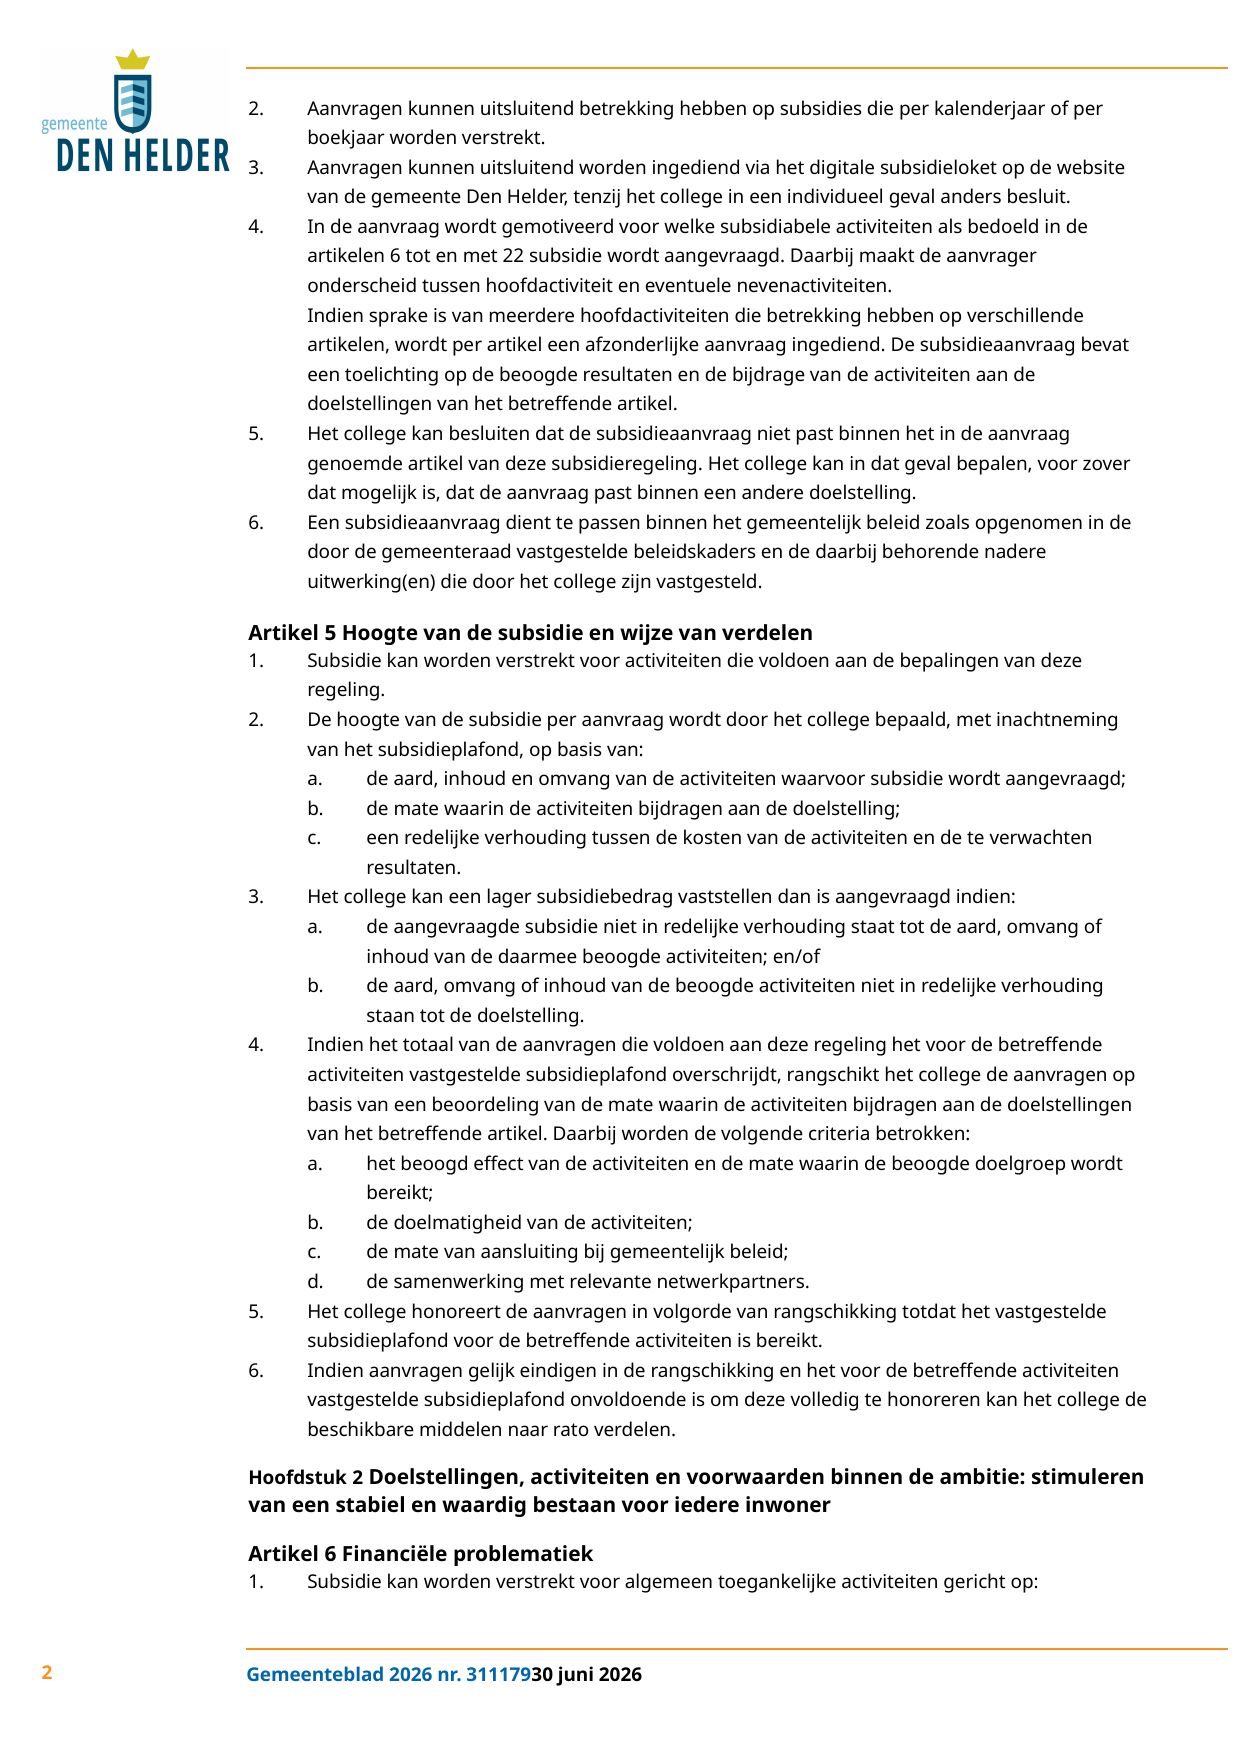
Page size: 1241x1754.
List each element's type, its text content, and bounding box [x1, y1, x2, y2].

list de mate waarin de activiteiten bijdragen aan de doelstelling; [307, 795, 1152, 821]
list het beoogd effect van de activiteiten en de mate waarin de beoogde doelgroep wordt bereikt; [307, 1150, 1152, 1205]
picture [182, 144, 187, 165]
list Het college kan besluiten dat de subsidieaanvraag niet past binnen het in de aanvraag genoemde artikel van deze subsidieregeling. Het college kan in dat geval bepalen, voor zover dat mogelijk is, dat de aanvraag past binnen een andere doelstelling. [248, 420, 1152, 505]
list Subsidie kan worden verstrekt voor activiteiten die voldoen aan de bepalingen van deze regeling. [248, 647, 1152, 702]
list Het college kan een lager subsidiebedrag vaststellen dan is aangevraagd indien: [248, 884, 1152, 909]
list de aard, inhoud en omvang van de activiteiten waarvoor subsidie wordt aangevraagd; [307, 765, 1152, 791]
list Een subsidieaanvraag dient te passen binnen het gemeentelijk beleid zoals opgenomen in de door de gemeenteraad vastgestelde beleidskaders en de daarbij behorende nadere uitwerking(en) die door het college zijn vastgesteld. [248, 509, 1152, 594]
picture [63, 144, 68, 165]
list In de aanvraag wordt gemotiveerd voor welke subsidiabele activiteiten als bedoeld in de artikelen 6 tot en met 22 subsidie wordt aangevraagd. Daarbij maakt de aanvrager onderscheid tussen hoofdactiviteit en eventuele nevenactiviteiten. [248, 213, 1152, 298]
list Aanvragen kunnen uitsluitend worden ingediend via het digitale subsidieloket op de website van de gemeente Den Helder, tenzij het college in een individueel geval anders besluit. [248, 154, 1152, 209]
list de samenwerking met relevante netwerkpartners. [307, 1268, 1152, 1294]
picture [100, 154, 106, 172]
list de aangevraagde subsidie niet in redelijke verhouding staat tot de aard, omvang of inhoud van de daarmee beoogde activiteiten; en/of [307, 913, 1152, 968]
list Het college honoreert de aanvragen in volgorde van rangschikking totdat het vastgestelde subsidieplafond voor de betreffende activiteiten is bereikt. [248, 1298, 1152, 1353]
picture [220, 160, 224, 172]
picture [41, 47, 231, 172]
list een redelijke verhouding tussen de kosten van de activiteiten en de te verwachten resultaten. [307, 824, 1152, 880]
list Aanvragen kunnen uitsluitend betrekking hebben op subsidies die per kalenderjaar of per boekjaar worden verstrekt. [248, 95, 1152, 150]
text Hoofdstuk 2 Doelstellingen, activiteiten en voorwaarden binnen de ambitie: stimuleren van een stabiel en waardig bestaan voor iedere inwoner [248, 1462, 1152, 1519]
list Indien het totaal van de aanvragen die voldoen aan deze regeling het voor de betreffende activiteiten vastgestelde subsidieplafond overschrijdt, rangschikt het college de aanvragen op basis van een beoordeling van de mate waarin de activiteiten bijdragen aan de doelstellingen van het betreffende artikel. Daarbij worden de volgende criteria betrokken: [248, 1032, 1152, 1146]
list Indien aanvragen gelijk eindigen in de rangschikking en het voor de betreffende activiteiten vastgestelde subsidieplafond onvoldoende is om deze volledig te honoreren kan het college de beschikbare middelen naar rato verdelen. [248, 1357, 1152, 1442]
list de doelmatigheid van de activiteiten; [307, 1209, 1152, 1235]
list Indien sprake is van meerdere hoofdactiviteiten die betrekking hebben op verschillende artikelen, wordt per artikel een afzonderlijke aanvraag ingediend. De subsidieaanvraag bevat een toelichting op de beoogde resultaten en de bijdrage van de activiteiten aan de doelstellingen van het betreffende artikel. [248, 302, 1152, 416]
text Artikel 6 Financiële problematiek [248, 1539, 1152, 1568]
list de aard, omvang of inhoud van de beoogde activiteiten niet in redelijke verhouding staan tot de doelstelling. [307, 972, 1152, 1028]
list Subsidie kan worden verstrekt voor algemeen toegankelijke activiteiten gericht op: [248, 1568, 1152, 1594]
list de mate van aansluiting bij gemeentelijk beleid; [307, 1239, 1152, 1264]
text Artikel 5 Hoogte van de subsidie en wijze van verdelen [248, 618, 1152, 647]
picture [130, 157, 135, 172]
list De hoogte van de subsidie per aanvraag wordt door het college bepaald, met inachtneming van het subsidieplafond, op basis van: [248, 706, 1152, 761]
